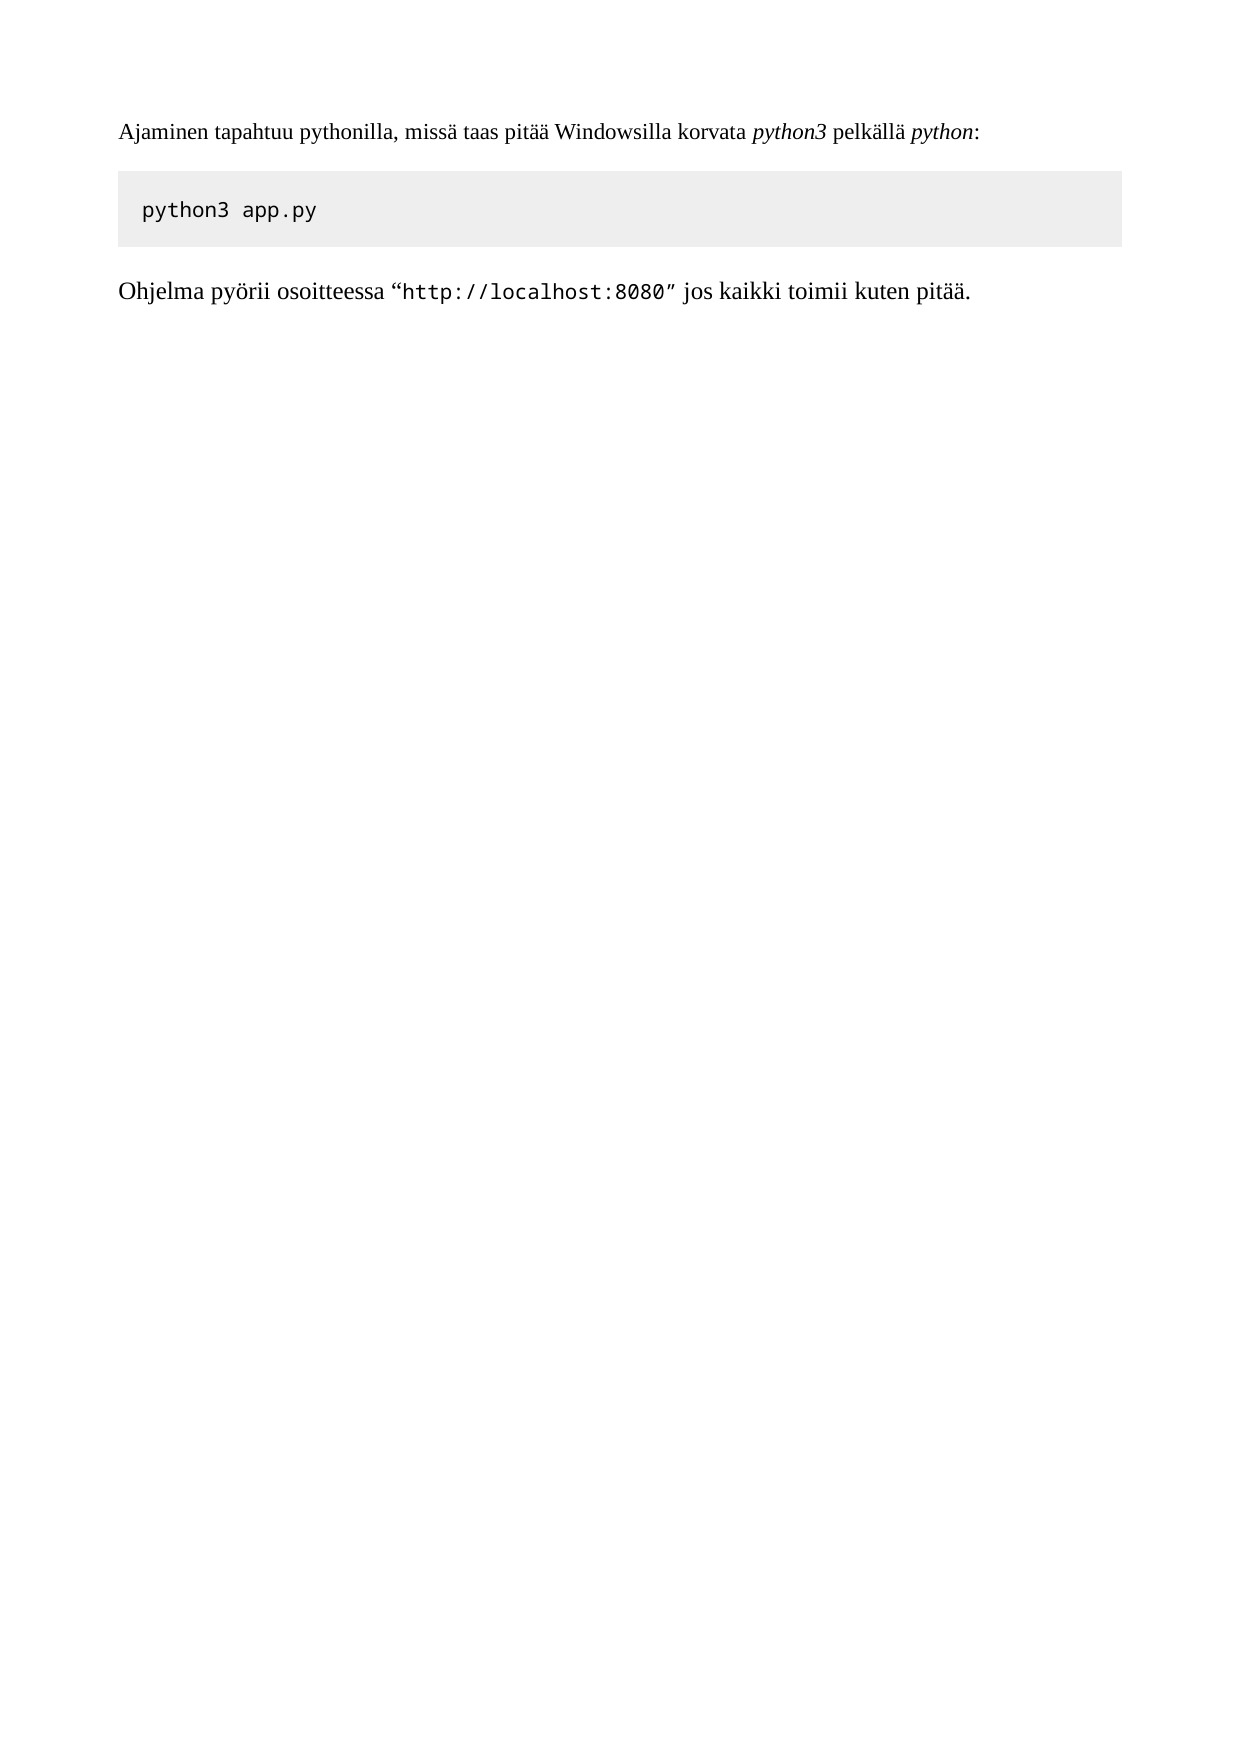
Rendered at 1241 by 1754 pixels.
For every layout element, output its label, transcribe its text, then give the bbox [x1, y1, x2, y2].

text Ohjelma pyörii osoitteessa “http://localhost:8080” jos kaikki toimii kuten pitää. [118, 276, 1122, 306]
table_header python3 app.py [118, 171, 1122, 247]
text Ajaminen tapahtuu pythonilla, missä taas pitää Windowsilla korvata python3 pelkällä python: [118, 118, 1122, 145]
